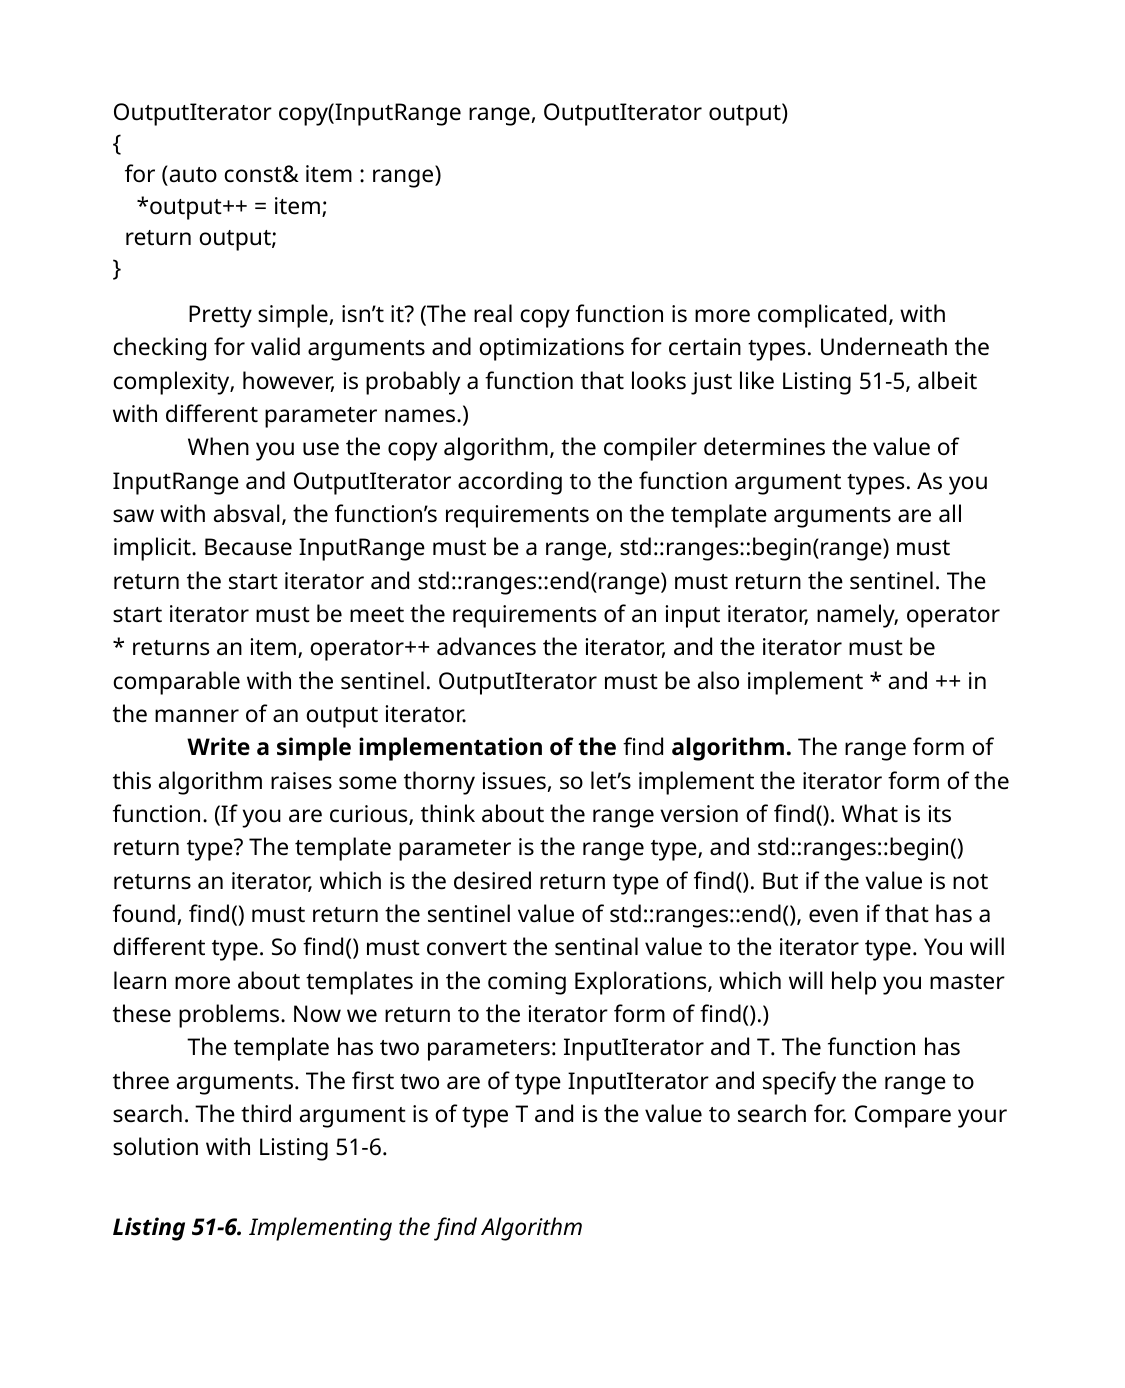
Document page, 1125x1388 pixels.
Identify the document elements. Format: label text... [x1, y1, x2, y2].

text return output; [112, 221, 1012, 252]
text for (auto const& item : range) [112, 158, 1012, 190]
text Listing 51-6. Implementing the find Algorithm [112, 1211, 1012, 1242]
text { [112, 127, 1012, 158]
text Write a simple implementation of the find algorithm. The range form of this algorithm raises some thorny issues, so let’s implement the iterator form of the function. (If you are curious, think about the range version of find(). What is its return type? The template parameter is the range type, and std::ranges::begin() returns an iterator, which is the desired return type of find(). But if the value is not found, find() must return the sentinel value of std::ranges::end(), even if that has a different type. So find() must convert the sentinal value to the iterator type. You will learn more about templates in the coming Explorations, which will help you master these problems. Now we return to the iterator form of find().) [112, 729, 1012, 1029]
text Pretty simple, isn’t it? (The real copy function is more complicated, with checking for valid arguments and optimizations for certain types. Underneath the complexity, however, is probably a function that looks just like Listing 51-5, albeit with different parameter names.) [112, 296, 1012, 429]
text } [112, 252, 1012, 283]
text The template has two parameters: InputIterator and T. The function has three arguments. The first two are of type InputIterator and specify the range to search. The third argument is of type T and is the value to search for. Compare your solution with Listing 51-6. [112, 1029, 1012, 1163]
text *output++ = item; [112, 190, 1012, 221]
text When you use the copy algorithm, the compiler determines the value of InputRange and OutputIterator according to the function argument types. As you saw with absval, the function’s requirements on the template arguments are all implicit. Because InputRange must be a range, std::ranges::begin(range) must return the start iterator and std::ranges::end(range) must return the sentinel. The start iterator must be meet the requirements of an input iterator, namely, operator * returns an item, operator++ advances the iterator, and the iterator must be comparable with the sentinel. OutputIterator must be also implement * and ++ in the manner of an output iterator. [112, 429, 1012, 729]
text OutputIterator copy(InputRange range, OutputIterator output) [112, 96, 1012, 127]
